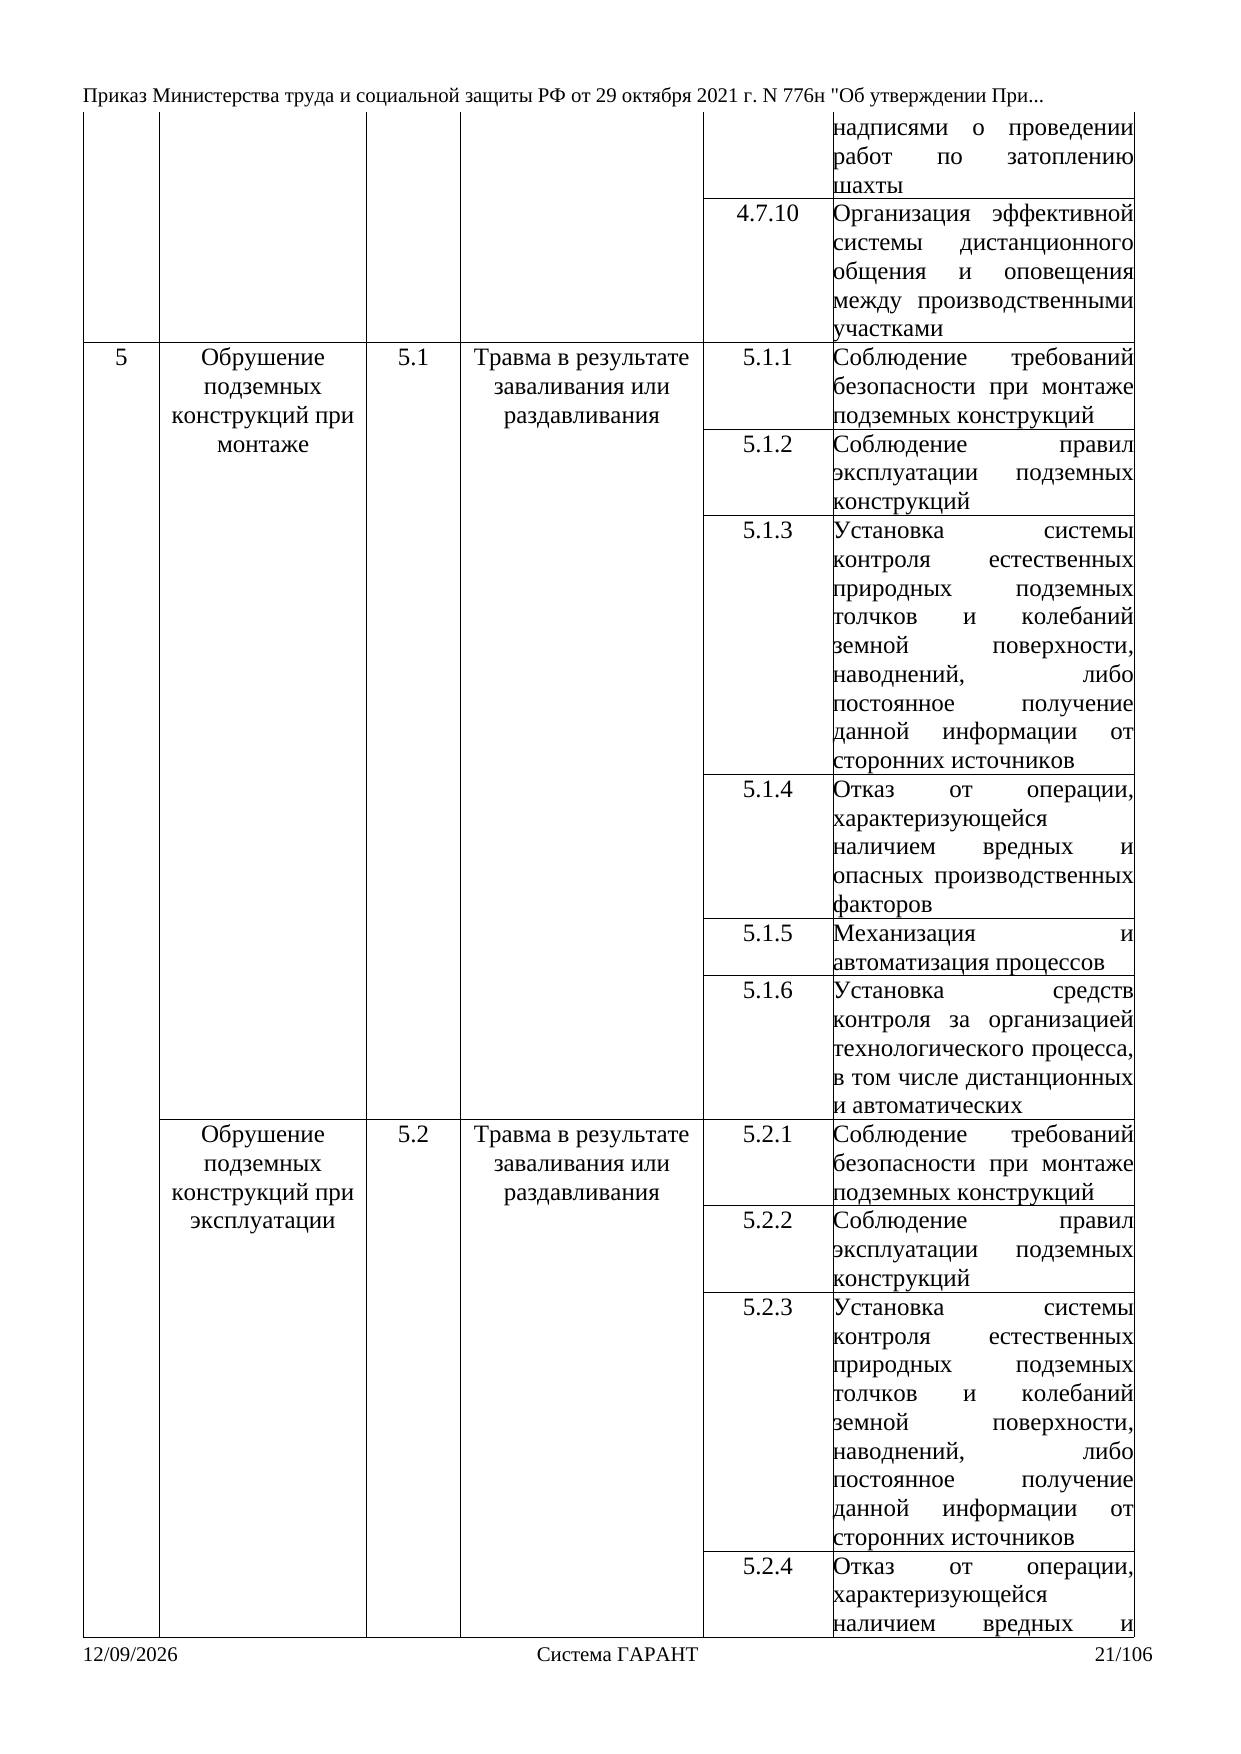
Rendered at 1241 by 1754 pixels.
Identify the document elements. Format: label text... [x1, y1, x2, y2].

table_cell [704, 112, 833, 198]
table_cell 5.2.3 [704, 1293, 833, 1551]
table_cell Обрушение подземных конструкций при эксплуатации [160, 1120, 366, 1637]
table_cell 5.2.2 [704, 1206, 833, 1292]
table_cell 5.1.1 [704, 343, 833, 429]
table_cell 5.1.2 [704, 430, 833, 515]
table_cell Травма в результате заваливания или раздавливания [461, 1120, 703, 1637]
table_cell Обрушение подземных конструкций при монтаже [160, 343, 366, 1119]
table_cell 5.2 [367, 1120, 460, 1637]
table_cell Установка средств контроля за организацией технологического процесса, в том числе дистанционных и автоматических [834, 976, 1134, 1119]
table_cell 5.1.3 [704, 516, 833, 774]
table_cell 5.1 [367, 343, 460, 1119]
table_cell надписями о проведении работ по затоплению шахты [834, 112, 1134, 198]
table_cell [367, 112, 460, 342]
table_cell 4.7.10 [704, 199, 833, 342]
table_cell Механизация и автоматизация процессов [834, 919, 1134, 975]
table_cell Установка системы контроля естественных природных подземных толчков и колебаний земной поверхности, наводнений, либо постоянное получение данной информации от сторонних источников [834, 1293, 1134, 1551]
table_cell [84, 112, 159, 342]
table_cell Отказ от операции, характеризующейся наличием вредных и [834, 1552, 1134, 1637]
table_cell [160, 112, 366, 342]
table_cell 5.2.4 [704, 1552, 833, 1637]
table_cell 5.1.4 [704, 775, 833, 918]
table_cell Установка системы контроля естественных природных подземных толчков и колебаний земной поверхности, наводнений, либо постоянное получение данной информации от сторонних источников [834, 516, 1134, 774]
table_cell 5 [84, 343, 159, 1637]
table_cell Соблюдение правил эксплуатации подземных конструкций [834, 1206, 1134, 1292]
table_cell 5.2.1 [704, 1120, 833, 1205]
table_cell Соблюдение правил эксплуатации подземных конструкций [834, 430, 1134, 515]
table_cell 5.1.6 [704, 976, 833, 1119]
table_cell 5.1.5 [704, 919, 833, 975]
table_cell Организация эффективной системы дистанционного общения и оповещения между производственными участками [834, 199, 1134, 342]
table_cell Травма в результате заваливания или раздавливания [461, 343, 703, 1119]
table_cell Соблюдение требований безопасности при монтаже подземных конструкций [834, 343, 1134, 429]
table_cell Соблюдение требований безопасности при монтаже подземных конструкций [834, 1120, 1134, 1205]
table_cell Отказ от операции, характеризующейся наличием вредных и опасных производственных факторов [834, 775, 1134, 918]
table_cell [461, 112, 703, 342]
